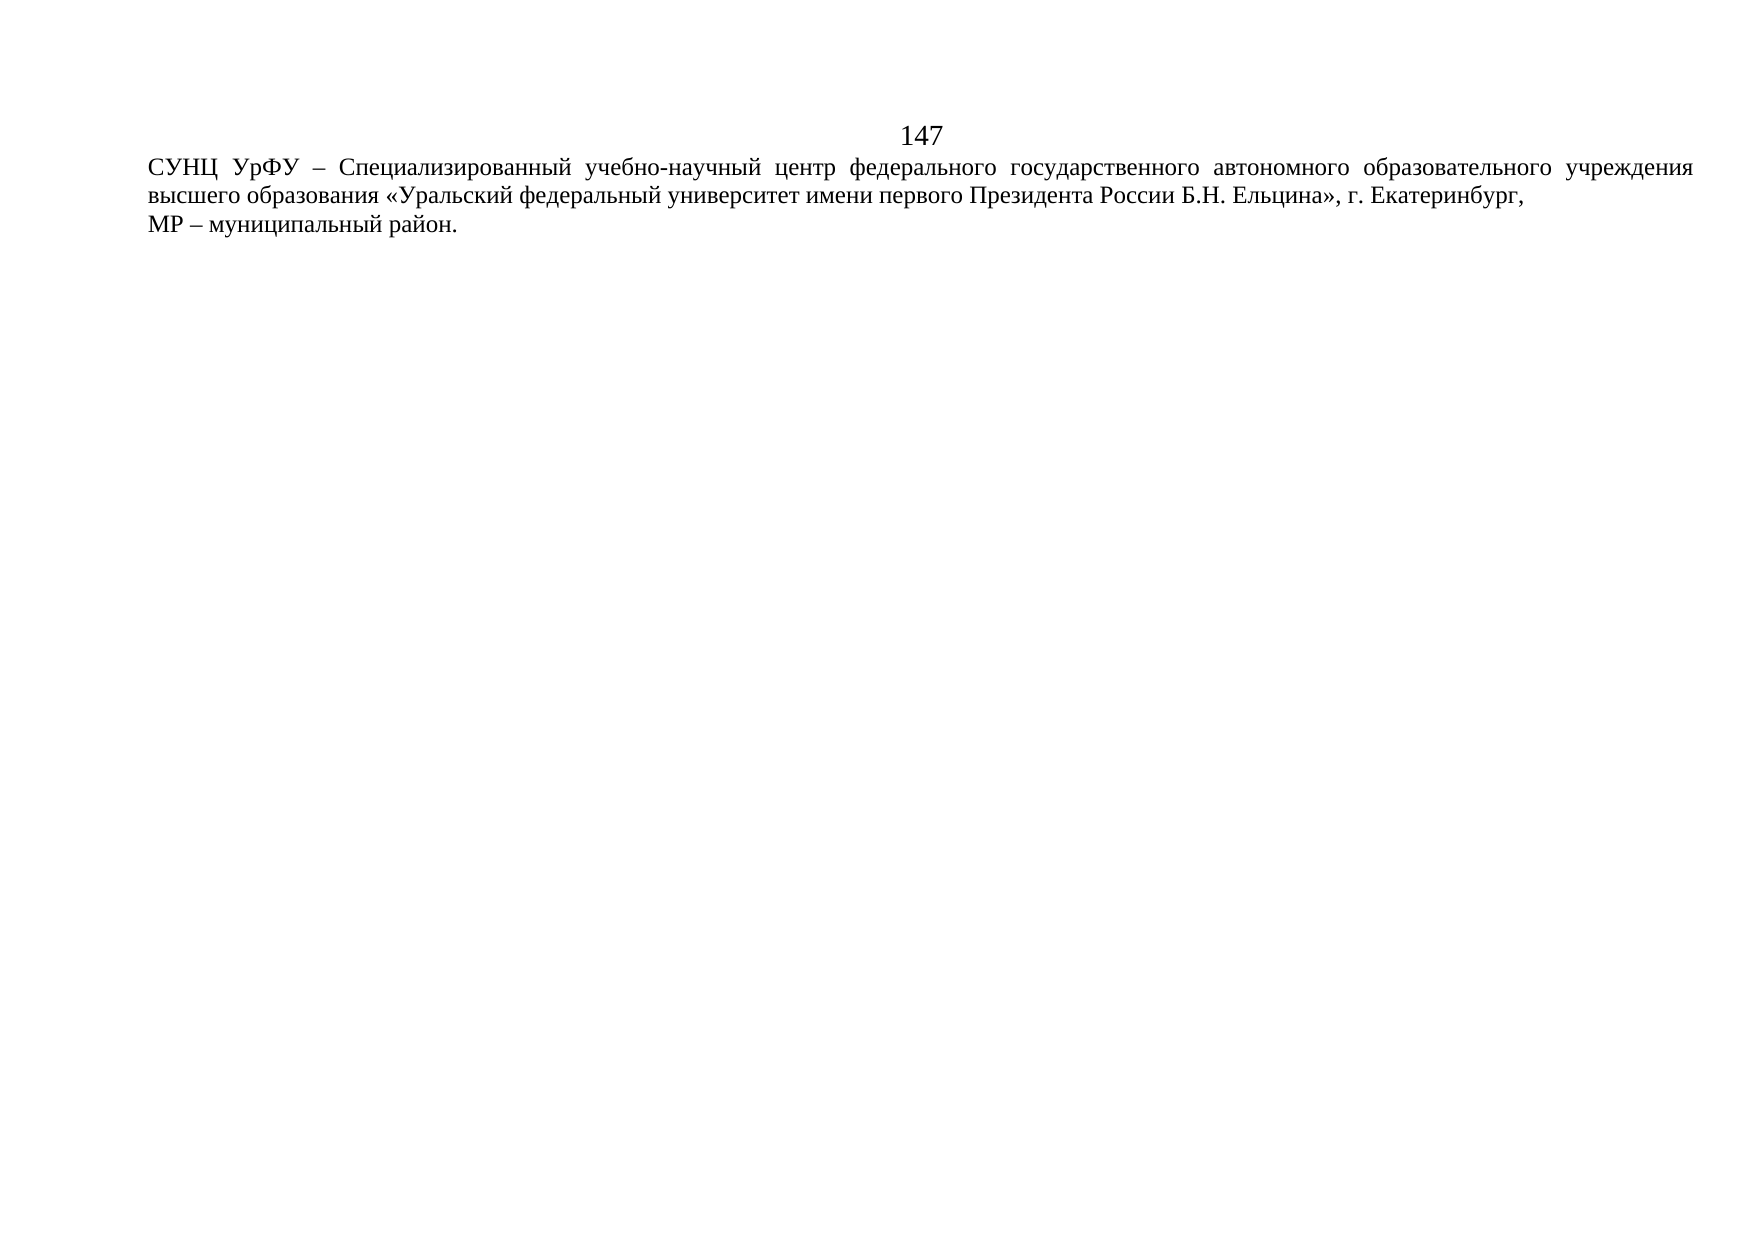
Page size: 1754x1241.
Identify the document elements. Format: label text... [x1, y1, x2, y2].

text МР – муниципальный район. [148, 209, 1695, 238]
text СУНЦ УрФУ – Специализированный учебно-научный центр федерального государственного автономного образовательного учреждения высшего образования «Уральский федеральный университет имени первого Президента России Б.Н. Ельцина», г. Екатеринбург, [148, 152, 1695, 209]
